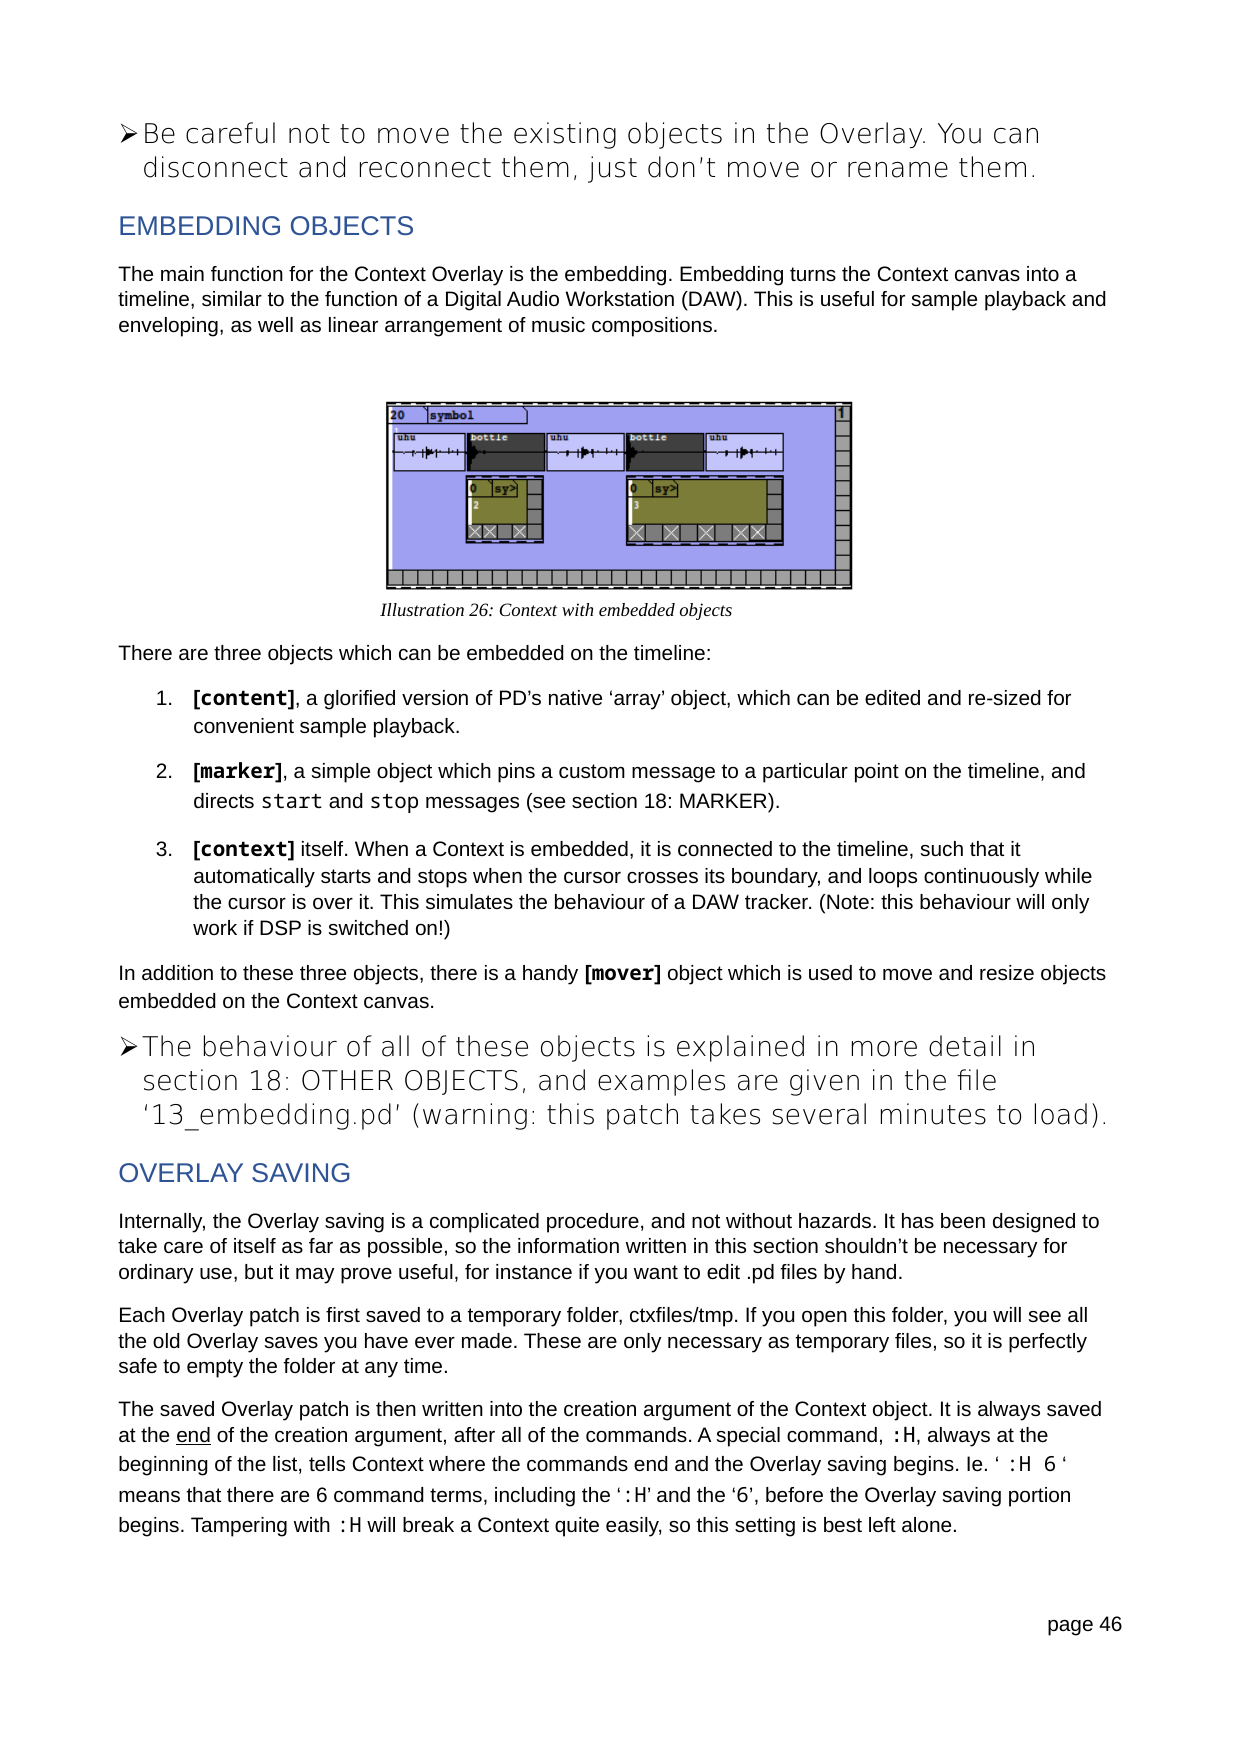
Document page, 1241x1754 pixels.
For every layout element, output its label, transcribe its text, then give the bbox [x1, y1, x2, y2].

picture [380, 397, 861, 597]
text The main function for the Context Overlay is the embedding. Embedding turns the Context canvas into a timeline, similar to the function of a Digital Audio Workstation (DAW). This is useful for sample playback and enveloping, as well as linear arrangement of music compositions. [118, 261, 1122, 337]
text The saved Overlay patch is then written into the creation argument of the Context object. It is always saved at the end of the creation argument, after all of the commands. A special command, :H, always at the beginning of the list, tells Context where the commands end and the Overlay saving begins. Ie. ‘ :H 6 ‘ means that there are 6 command terms, including the ‘:H’ and the ‘6’, before the Overlay saving portion begins. Tampering with :H will break a Context quite easily, so this setting is best left alone. [118, 1397, 1122, 1539]
subtitle OVERLAY SAVING [118, 1157, 1122, 1188]
text In addition to these three objects, there is a handy [mover] object which is used to move and resize objects embedded on the Context canvas. [118, 958, 1122, 1013]
list [marker], a simple object which pins a custom message to a particular point on the timeline, and directs start and stop messages (see section 18: MARKER). [156, 756, 1122, 815]
list [context] itself. When a Context is embedded, it is connected to the timeline, such that it automatically starts and stops when the cursor crosses its boundary, and loops continuously while the cursor is over it. This simulates the behaviour of a DAW tracker. (Note: this behaviour will only work if DSP is switched on!) [156, 834, 1122, 940]
text There are three objects which can be embedded on the timeline: [118, 597, 1122, 664]
list Be careful not to move the existing objects in the Overlay. You can disconnect and reconnect them, just don’t move or rename them. [118, 118, 1122, 184]
text Internally, the Overlay saving is a complicated procedure, and not without hazards. It has been designed to take care of itself as far as possible, so the information written in this section shouldn’t be necessary for ordinary use, but it may prove useful, for instance if you want to edit .pd files by hand. [118, 1208, 1122, 1284]
list [content], a glorified version of PD’s native ‘array’ object, which can be edited and re-sized for convenient sample playback. [156, 683, 1122, 737]
subtitle EMBEDDING OBJECTS [118, 210, 1122, 241]
list The behaviour of all of these objects is explained in more detail in section 18: OTHER OBJECTS, and examples are given in the file ‘13_embedding.pd’ (warning: this patch takes several minutes to load). [118, 1031, 1122, 1131]
text Illustration 26: Context with embedded objects [380, 597, 860, 620]
text Each Overlay patch is first saved to a temporary folder, ctxfiles/tmp. If you open this folder, you will see all the old Overlay saves you have ever made. These are only necessary as temporary files, so it is perfectly safe to empty the folder at any time. [118, 1303, 1122, 1378]
